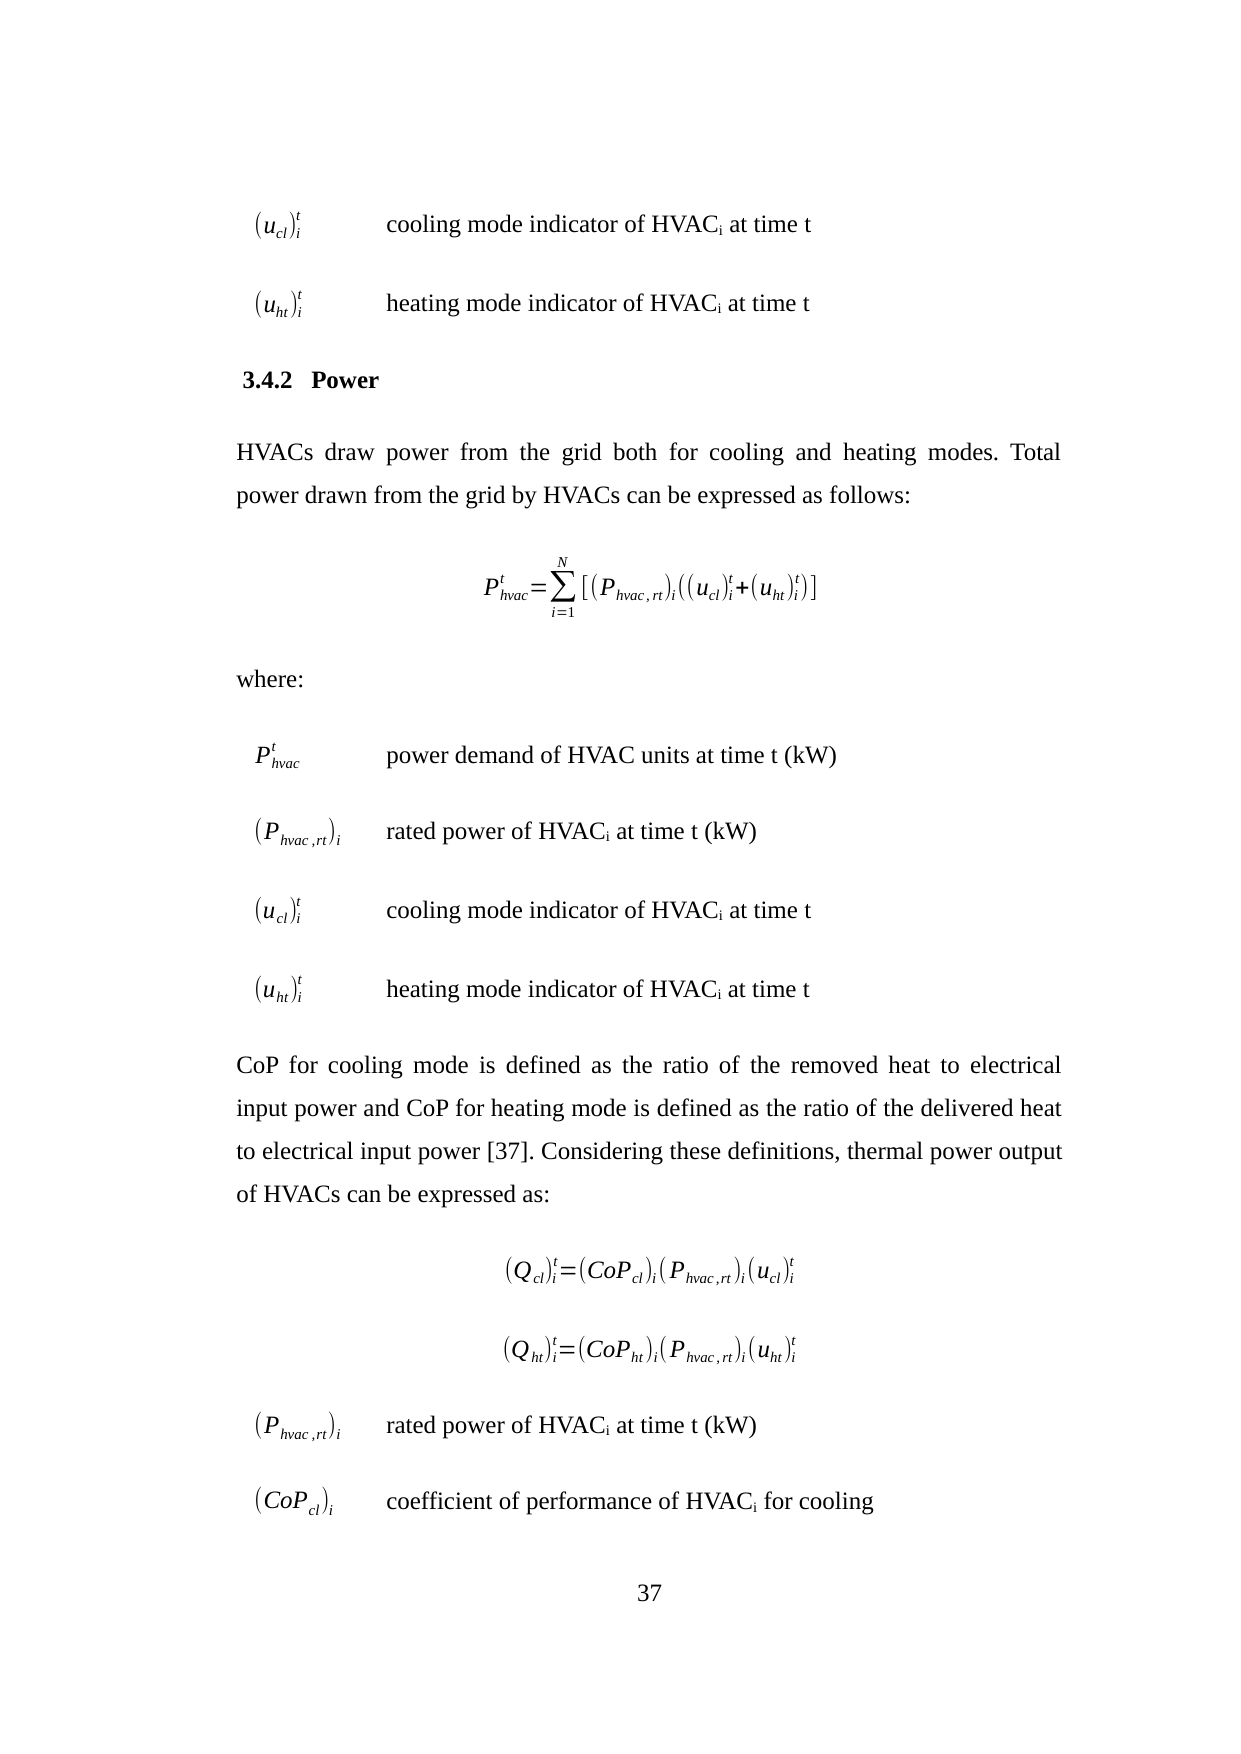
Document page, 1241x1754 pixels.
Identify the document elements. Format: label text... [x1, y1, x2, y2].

text heating mode indicator of HVACi at time t [236, 971, 1063, 1006]
text where: [236, 664, 1063, 693]
text cooling mode indicator of HVACi at time t [236, 892, 1063, 927]
text HVACs draw power from the grid both for cooling and heating modes. Total power drawn from the grid by HVACs can be expressed as follows: [236, 437, 1063, 509]
text heating mode indicator of HVACi at time t [236, 286, 1063, 321]
text rated power of HVACi at time t (kW) [236, 816, 1063, 848]
text coefficient of performance of HVACi for cooling [236, 1486, 1063, 1518]
text cooling mode indicator of HVACi at time t [236, 207, 1063, 242]
subtitle Power [236, 365, 1063, 393]
text rated power of HVACi at time t (kW) [236, 1410, 1063, 1442]
text CoP for cooling mode is defined as the ratio of the removed heat to electrical input power and CoP for heating mode is defined as the ratio of the delivered heat to electrical input power [37]⁠. Considering these definitions, thermal power output of HVACs can be expressed as: [236, 1050, 1063, 1208]
text power demand of HVAC units at time t (kW) [236, 737, 1063, 772]
